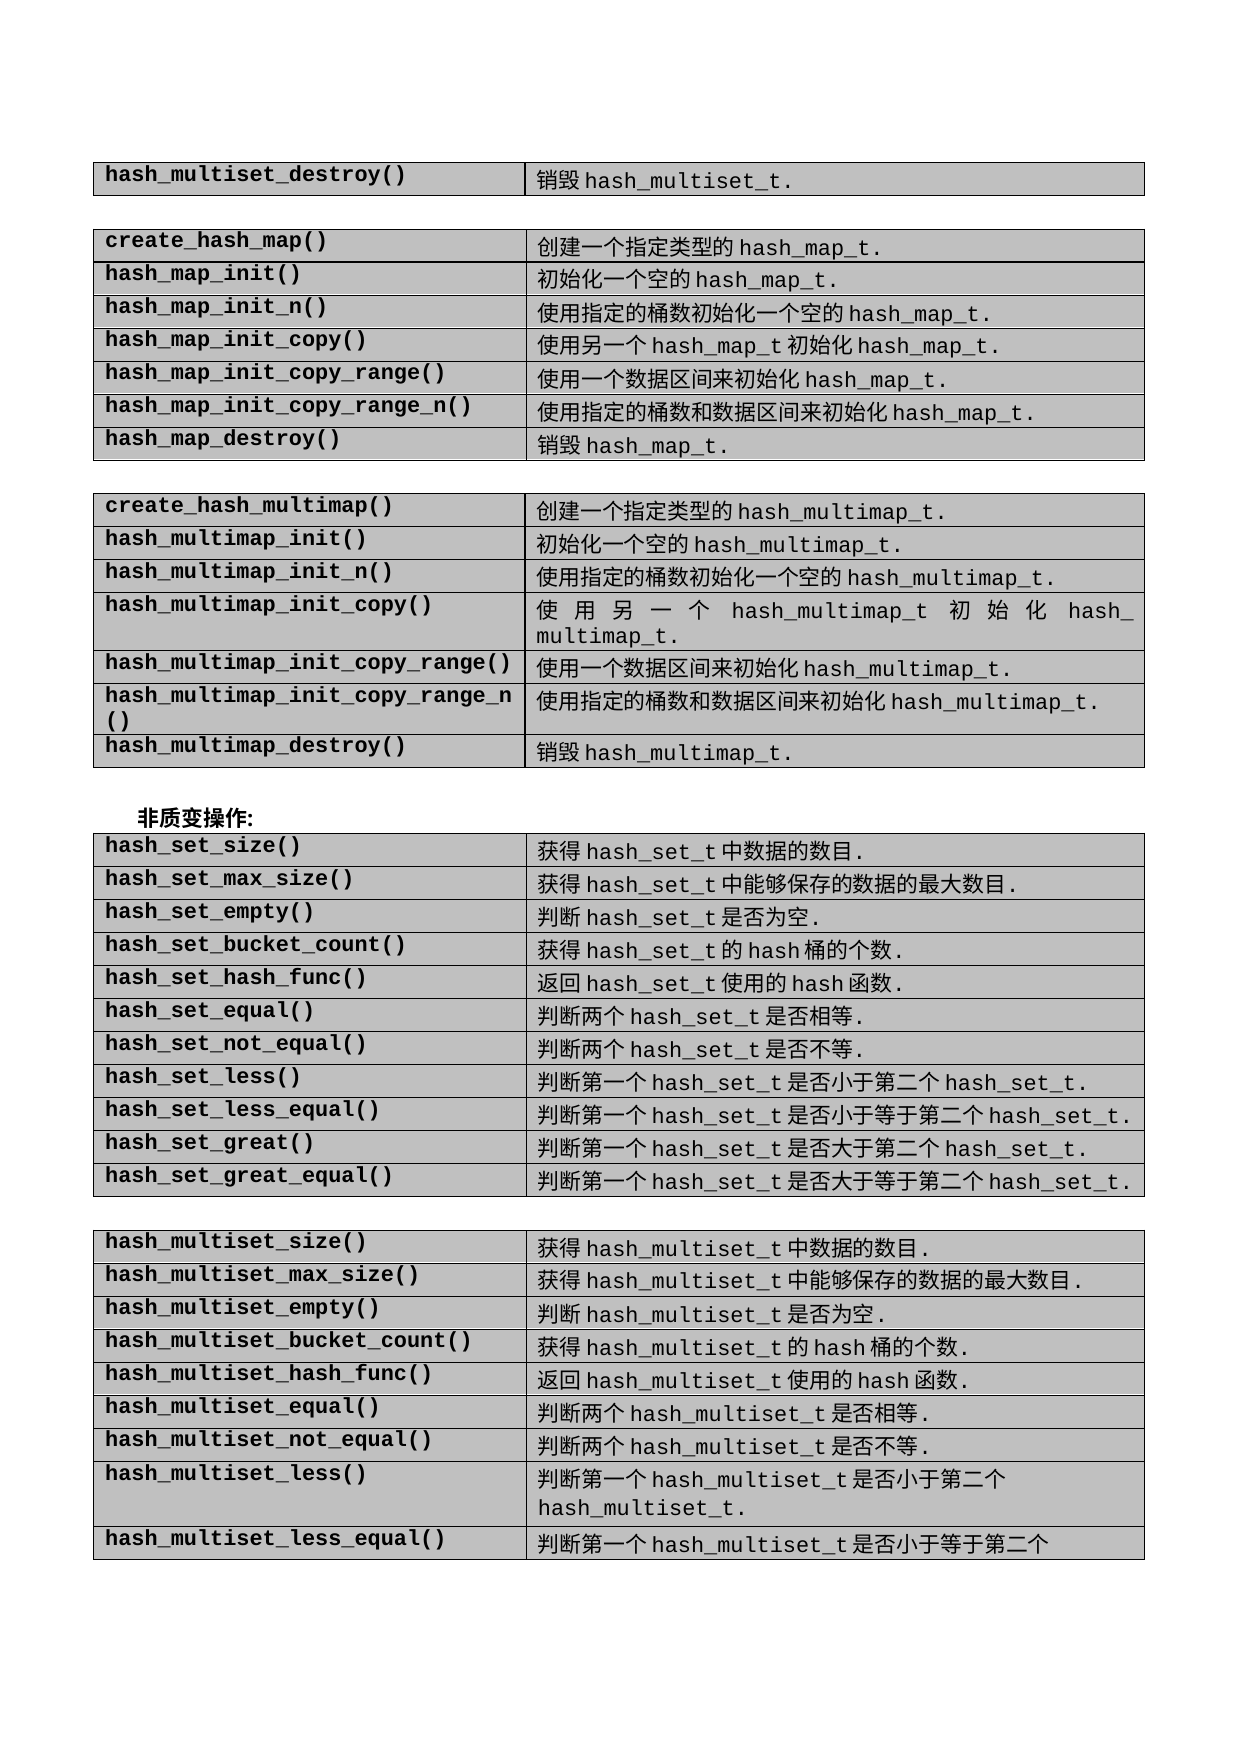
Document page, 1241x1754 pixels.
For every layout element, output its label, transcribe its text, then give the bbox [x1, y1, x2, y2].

table_cell 判断两个hash_set_t是否相等. [527, 999, 1144, 1031]
table_cell 返回hash_multiset_t使用的hash函数. [527, 1363, 1144, 1394]
table_cell hash_set_less() [94, 1065, 526, 1097]
table_header 创建一个指定类型的hash_multimap_t. [526, 494, 1144, 526]
table_cell 使用一个数据区间来初始化hash_multimap_t. [526, 651, 1144, 683]
table_cell hash_set_empty() [94, 900, 526, 932]
table_cell 判断两个hash_set_t是否不等. [527, 1032, 1144, 1064]
table_cell hash_multimap_init_copy_range() [94, 651, 524, 683]
text 非质变操作: [94, 800, 1144, 833]
table_header create_hash_multimap() [94, 494, 524, 526]
table_cell 使用指定的桶数初始化一个空的hash_multimap_t. [526, 560, 1144, 592]
table_cell hash_set_great_equal() [94, 1164, 526, 1196]
table_cell hash_set_max_size() [94, 867, 526, 899]
table_header 获得hash_multiset_t中数据的数目. [527, 1231, 1144, 1262]
table_cell hash_multimap_init() [94, 527, 524, 559]
table_cell hash_multiset_empty() [94, 1297, 526, 1328]
table_cell hash_multiset_less() [94, 1462, 526, 1526]
table_cell 使用指定的桶数初始化一个空的hash_map_t. [527, 296, 1144, 327]
table_cell 使用另一个hash_map_t初始化hash_map_t. [527, 329, 1144, 361]
table_cell 判断第一个hash_set_t是否小于第二个hash_set_t. [527, 1065, 1144, 1097]
table_cell hash_multiset_equal() [94, 1396, 526, 1428]
table_cell 使用一个数据区间来初始化hash_map_t. [527, 362, 1144, 393]
table_cell 返回hash_set_t使用的hash函数. [527, 966, 1144, 998]
table_cell 判断hash_set_t是否为空. [527, 900, 1144, 932]
table_cell hash_set_less_equal() [94, 1098, 526, 1130]
table_cell 获得hash_multiset_t的hash桶的个数. [527, 1330, 1144, 1362]
table_cell hash_multimap_init_copy() [94, 593, 524, 650]
table_cell hash_set_equal() [94, 999, 526, 1031]
table_cell 判断第一个hash_set_t是否大于第二个hash_set_t. [527, 1131, 1144, 1163]
table_cell hash_multiset_less_equal() [94, 1527, 526, 1559]
table_cell hash_map_destroy() [94, 428, 526, 459]
table_header 创建一个指定类型的hash_map_t. [527, 230, 1144, 261]
table_header create_hash_map() [94, 230, 526, 261]
table_cell hash_set_great() [94, 1131, 526, 1163]
table_cell 判断hash_multiset_t是否为空. [527, 1297, 1144, 1328]
table_cell hash_multiset_destroy() [94, 163, 524, 195]
table_cell 判断第一个hash_set_t是否小于等于第二个hash_set_t. [527, 1098, 1144, 1130]
table_cell hash_map_init_copy_range_n() [94, 395, 526, 427]
table_header hash_set_size() [94, 834, 526, 866]
table_header 获得hash_set_t中数据的数目. [527, 834, 1144, 866]
table_cell hash_multiset_max_size() [94, 1264, 526, 1296]
table_cell 获得hash_multiset_t中能够保存的数据的最大数目. [527, 1264, 1144, 1296]
table_cell 判断第一个hash_multiset_t是否小于第二个 hash_multiset_t. [527, 1462, 1144, 1526]
table_cell hash_multimap_destroy() [94, 735, 524, 767]
table_cell 销毁hash_map_t. [527, 428, 1144, 459]
table_cell 获得hash_set_t中能够保存的数据的最大数目. [527, 867, 1144, 899]
table_cell hash_set_not_equal() [94, 1032, 526, 1064]
table_cell hash_map_init_copy() [94, 329, 526, 361]
table_cell 使用指定的桶数和数据区间来初始化hash_multimap_t. [526, 684, 1144, 734]
table_cell 销毁hash_multiset_t. [526, 163, 1144, 195]
table_header hash_multiset_size() [94, 1231, 526, 1262]
table_cell hash_multimap_init_copy_range_n() [94, 684, 524, 734]
table_cell hash_multiset_hash_func() [94, 1363, 526, 1394]
table_cell 判断两个hash_multiset_t是否相等. [527, 1396, 1144, 1428]
table_cell 判断第一个hash_set_t是否大于等于第二个hash_set_t. [527, 1164, 1144, 1196]
table_cell 销毁hash_multimap_t. [526, 735, 1144, 767]
table_cell hash_set_hash_func() [94, 966, 526, 998]
table_cell 使用另一个hash_multimap_t初始化hash_ multimap_t. [526, 593, 1144, 650]
table_cell hash_map_init() [94, 263, 526, 294]
table_cell 初始化一个空的hash_map_t. [527, 263, 1144, 294]
table_cell hash_multiset_bucket_count() [94, 1330, 526, 1362]
table_cell 判断第一个hash_multiset_t是否小于等于第二个 [527, 1527, 1144, 1559]
table_cell hash_map_init_copy_range() [94, 362, 526, 393]
table_cell 判断两个hash_multiset_t是否不等. [527, 1429, 1144, 1461]
table_cell hash_multiset_not_equal() [94, 1429, 526, 1461]
table_cell 获得hash_set_t的hash桶的个数. [527, 933, 1144, 965]
table_cell hash_set_bucket_count() [94, 933, 526, 965]
table_cell hash_map_init_n() [94, 296, 526, 327]
table_cell 初始化一个空的hash_multimap_t. [526, 527, 1144, 559]
table_cell hash_multimap_init_n() [94, 560, 524, 592]
table_cell 使用指定的桶数和数据区间来初始化hash_map_t. [527, 395, 1144, 427]
